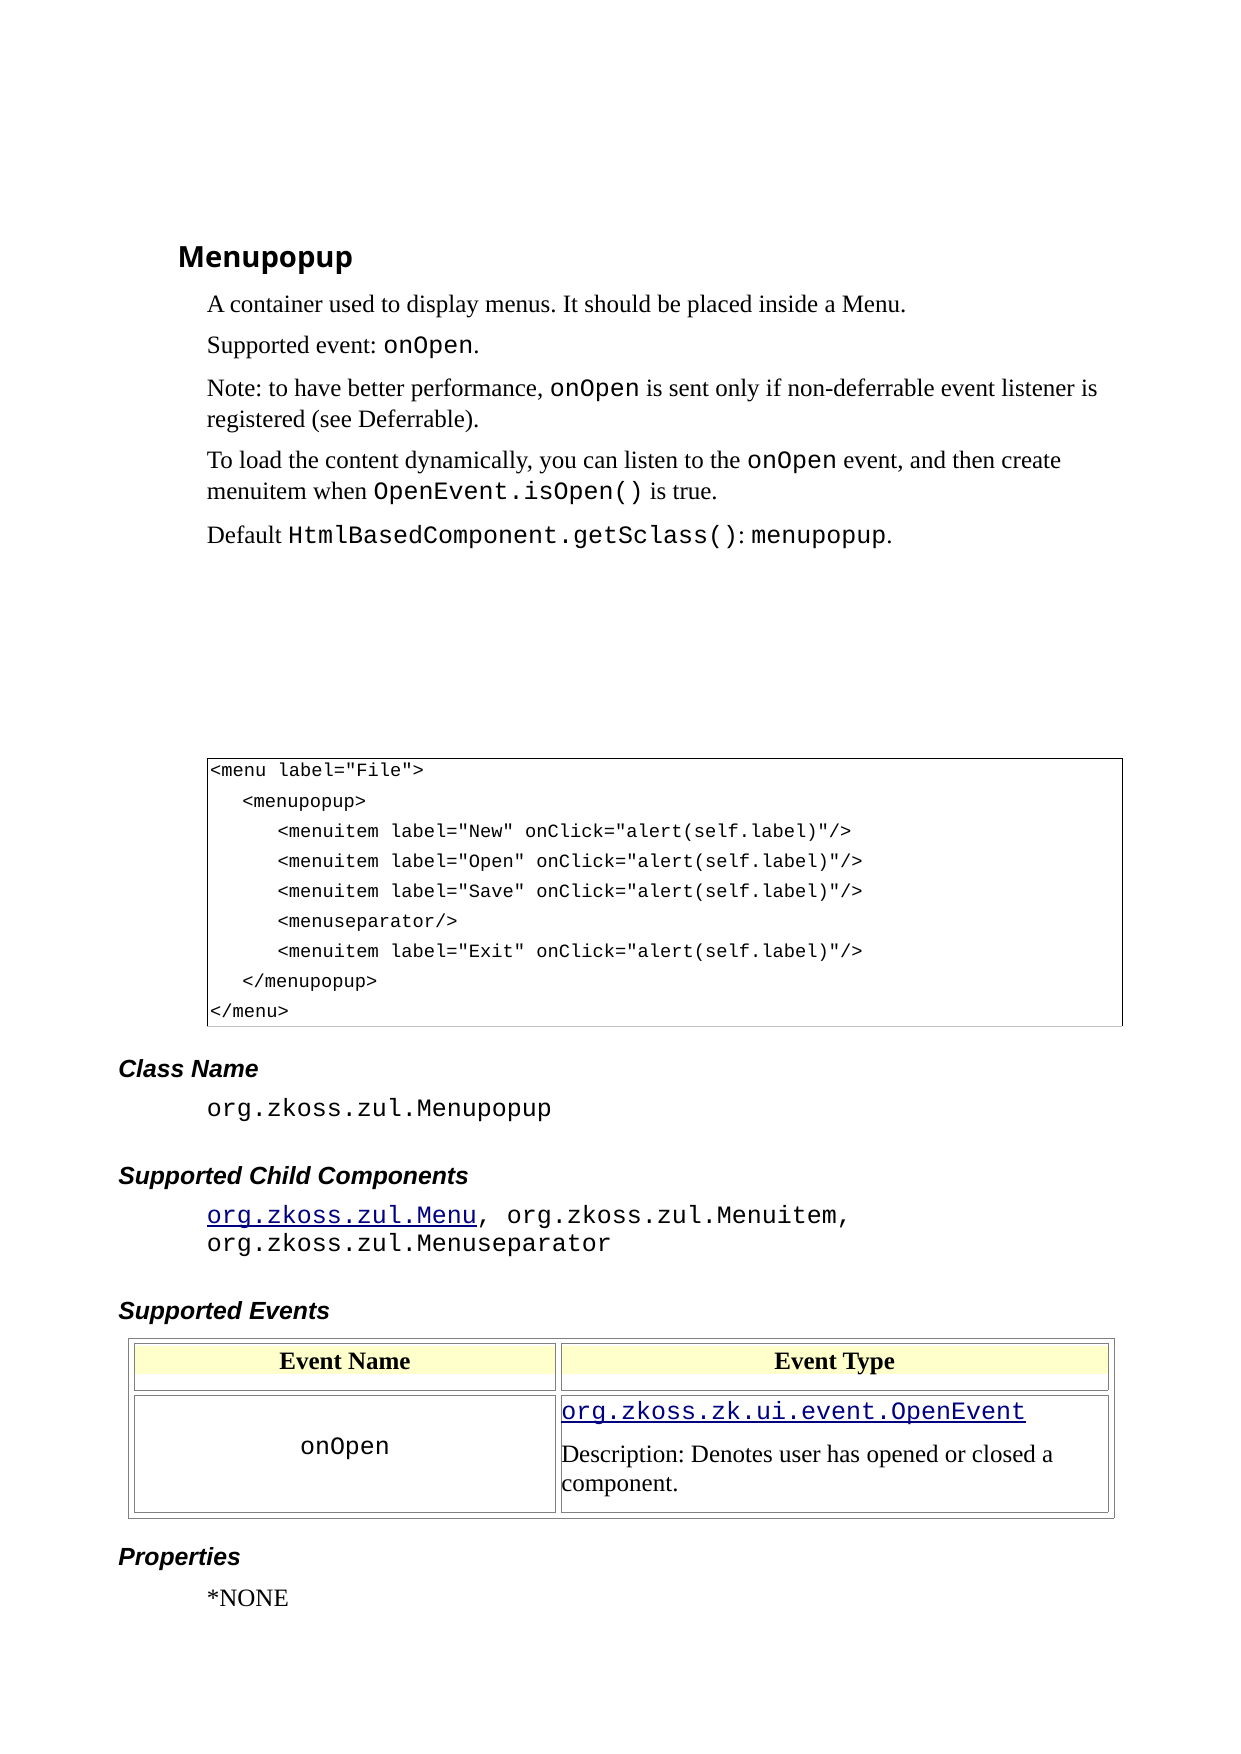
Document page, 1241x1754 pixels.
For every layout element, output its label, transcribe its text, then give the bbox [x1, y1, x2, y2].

table_header Event Type [558, 1339, 1111, 1390]
text <menuitem label="Open" onClick="alert(self.label)"/> [208, 848, 1122, 873]
subtitle Class Name [118, 1054, 1122, 1083]
text A container used to display menus. It should be placed inside a Menu. [207, 289, 1122, 318]
subtitle Properties [118, 1542, 1122, 1571]
table_header Event Name [131, 1339, 558, 1390]
subtitle Menupopup [177, 237, 1122, 276]
text Supported event: onOpen. [207, 330, 1122, 361]
text <menuitem label="Save" onClick="alert(self.label)"/> [208, 879, 1122, 903]
text </menupopup> [208, 969, 1122, 993]
text Default HtmlBasedComponent.getSclass(): menupopup. [207, 520, 1122, 551]
text <menupopup> [208, 788, 1122, 813]
text org.zkoss.zul.Menupopup [207, 1095, 1122, 1124]
text <menuseparator/> [208, 909, 1122, 933]
text <menu label="File"> [208, 759, 1122, 782]
subtitle Supported Events [118, 1296, 1122, 1325]
table_cell onOpen [131, 1390, 558, 1512]
subtitle Supported Child Components [118, 1161, 1122, 1190]
text *NONE [207, 1583, 1122, 1612]
text </menu> [208, 999, 1122, 1026]
table_cell org.zkoss.zk.ui.event.OpenEvent Description: Denotes user has opened or closed a component. [558, 1390, 1111, 1512]
text Note: to have better performance, onOpen is sent only if non-deferrable event listener is registered (see Deferrable). [207, 373, 1122, 433]
text To load the content dynamically, you can listen to the onOpen event, and then create menuitem when OpenEvent.isOpen() is true. [207, 446, 1122, 507]
text <menuitem label="Exit" onClick="alert(self.label)"/> [208, 939, 1122, 963]
text org.zkoss.zul.Menu, org.zkoss.zul.Menuitem, org.zkoss.zul.Menuseparator [207, 1202, 1122, 1259]
text <menuitem label="New" onClick="alert(self.label)"/> [208, 818, 1122, 843]
